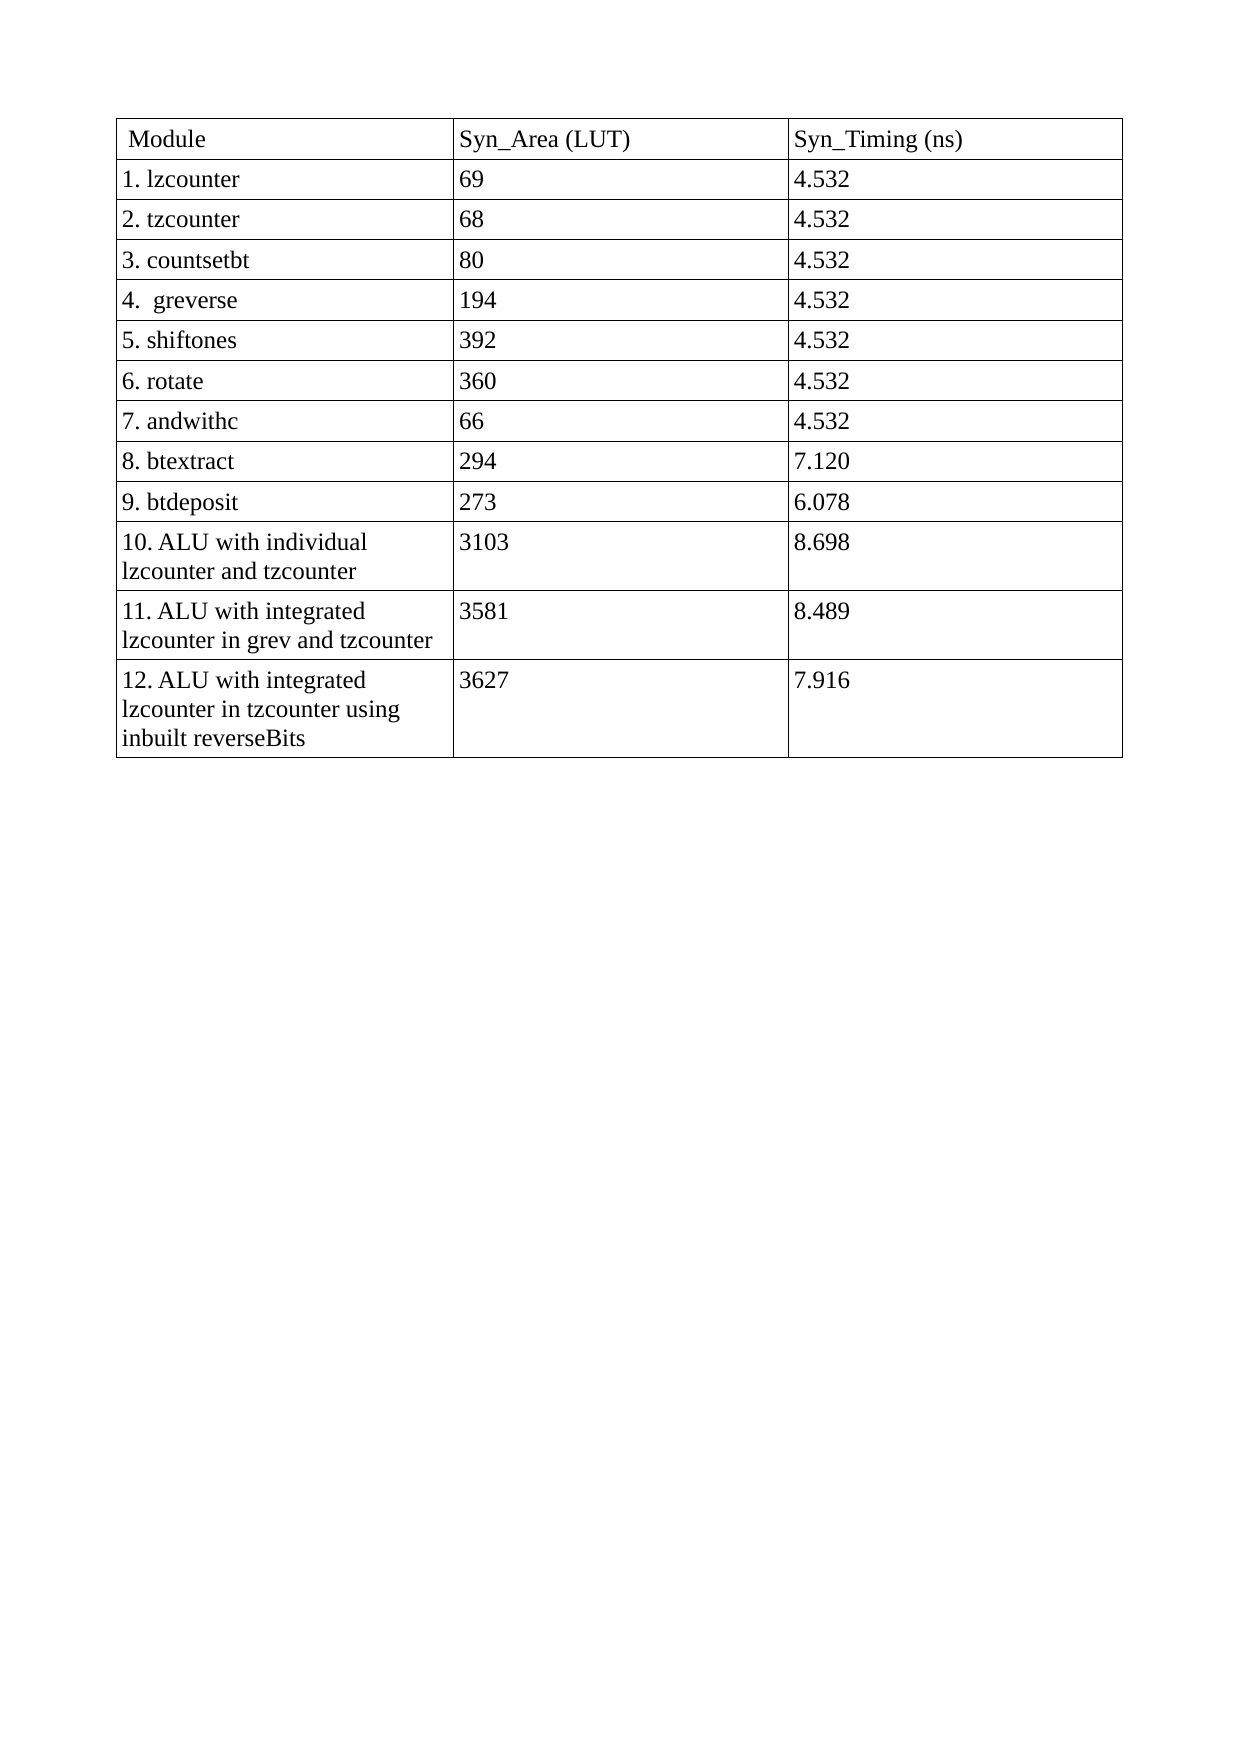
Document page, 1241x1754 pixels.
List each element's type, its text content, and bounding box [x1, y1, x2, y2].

table_cell 7.916 [789, 660, 1122, 757]
table_cell 194 [454, 280, 788, 320]
table_header Module [117, 119, 453, 158]
table_cell 2. tzcounter [117, 200, 453, 239]
table_cell 3627 [454, 660, 788, 757]
table_cell 4.532 [789, 240, 1122, 279]
table_cell 4.532 [789, 361, 1122, 400]
table_cell 9. btdeposit [117, 482, 453, 521]
table_cell 11. ALU with integrated lzcounter in grev and tzcounter [117, 591, 453, 659]
table_cell 1. lzcounter [117, 160, 453, 199]
table_cell 68 [454, 200, 788, 239]
table_cell 5. shiftones [117, 321, 453, 360]
table_cell 7. andwithc [117, 401, 453, 441]
table_cell 273 [454, 482, 788, 521]
table_cell 66 [454, 401, 788, 441]
table_cell 7.120 [789, 442, 1122, 481]
table_cell 6.078 [789, 482, 1122, 521]
table_cell 4.532 [789, 321, 1122, 360]
table_cell 3. countsetbt [117, 240, 453, 279]
table_cell 4.532 [789, 160, 1122, 199]
table_cell 8.698 [789, 522, 1122, 590]
table_header Syn_Area (LUT) [454, 119, 788, 158]
table_cell 294 [454, 442, 788, 481]
table_header Syn_Timing (ns) [789, 119, 1122, 158]
table_cell 12. ALU with integrated lzcounter in tzcounter using inbuilt reverseBits [117, 660, 453, 757]
table_cell 3581 [454, 591, 788, 659]
table_cell 69 [454, 160, 788, 199]
table_cell 4.532 [789, 401, 1122, 441]
table_cell 6. rotate [117, 361, 453, 400]
table_cell 4. greverse [117, 280, 453, 320]
table_cell 8.489 [789, 591, 1122, 659]
table_cell 4.532 [789, 280, 1122, 320]
table_cell 10. ALU with individual lzcounter and tzcounter [117, 522, 453, 590]
table_cell 80 [454, 240, 788, 279]
table_cell 8. btextract [117, 442, 453, 481]
table_cell 392 [454, 321, 788, 360]
table_cell 360 [454, 361, 788, 400]
table_cell 3103 [454, 522, 788, 590]
table_cell 4.532 [789, 200, 1122, 239]
